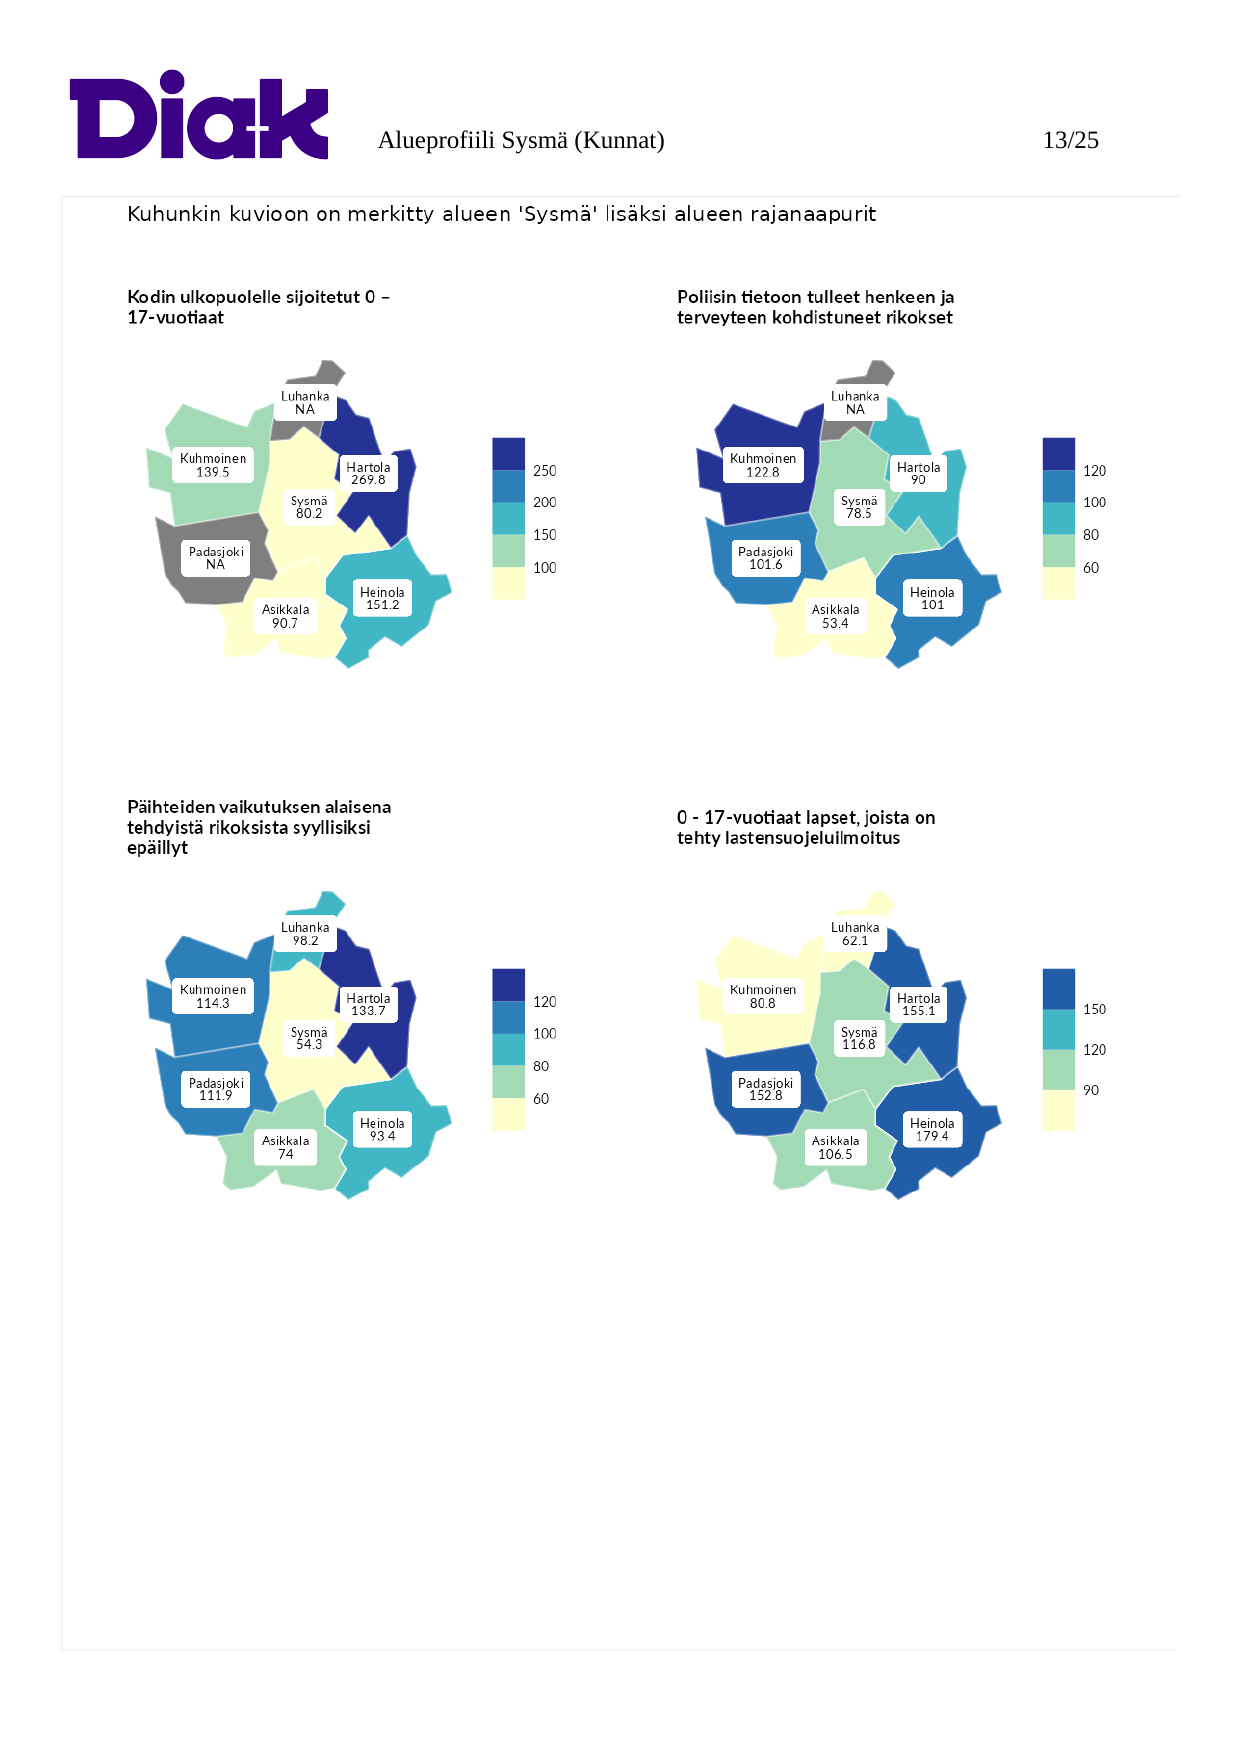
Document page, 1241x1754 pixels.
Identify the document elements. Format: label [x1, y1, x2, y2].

picture [61, 196, 1179, 1651]
